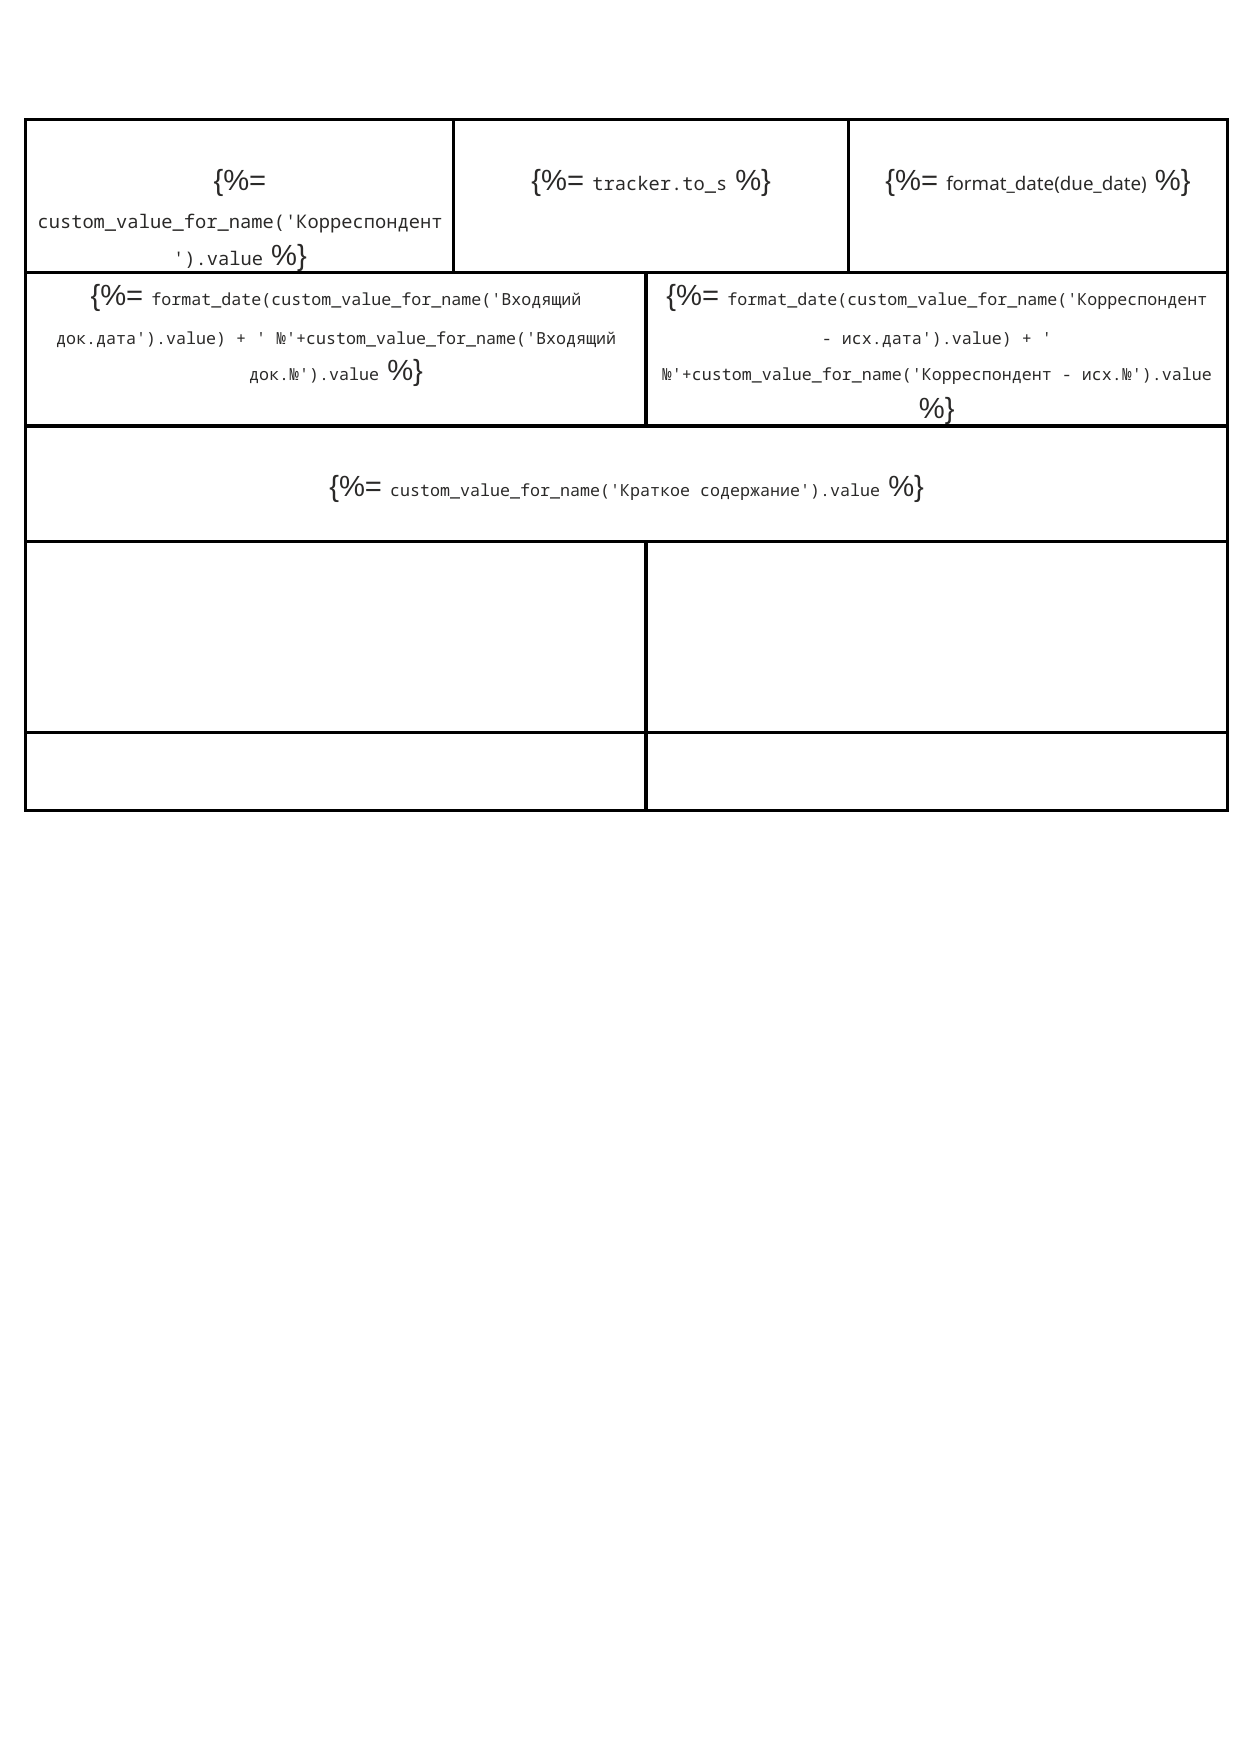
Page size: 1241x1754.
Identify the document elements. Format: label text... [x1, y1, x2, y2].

table_header {%= format_date(due_date) %} [850, 121, 1226, 271]
table_cell {%= format_date(custom_value_for_name('Входящий док.дата').value) + ' №'+custom_value_for_name('Входящий док.№').value %} [27, 274, 644, 424]
table_cell [648, 734, 1226, 809]
table_cell [27, 543, 644, 731]
table_cell {%= format_date(custom_value_for_name('Корреспондент - исх.дата').value) + ' №'+custom_value_for_name('Корреспондент - исх.№').value %} [648, 274, 1226, 424]
table_cell [27, 734, 644, 809]
table_cell [648, 543, 1226, 731]
table_cell {%= custom_value_for_name('Краткое содержание').value %} [27, 428, 1226, 540]
table_header {%= tracker.to_s %} [455, 121, 847, 271]
table_header {%= custom_value_for_name('Корреспондент').value %} [27, 121, 452, 271]
